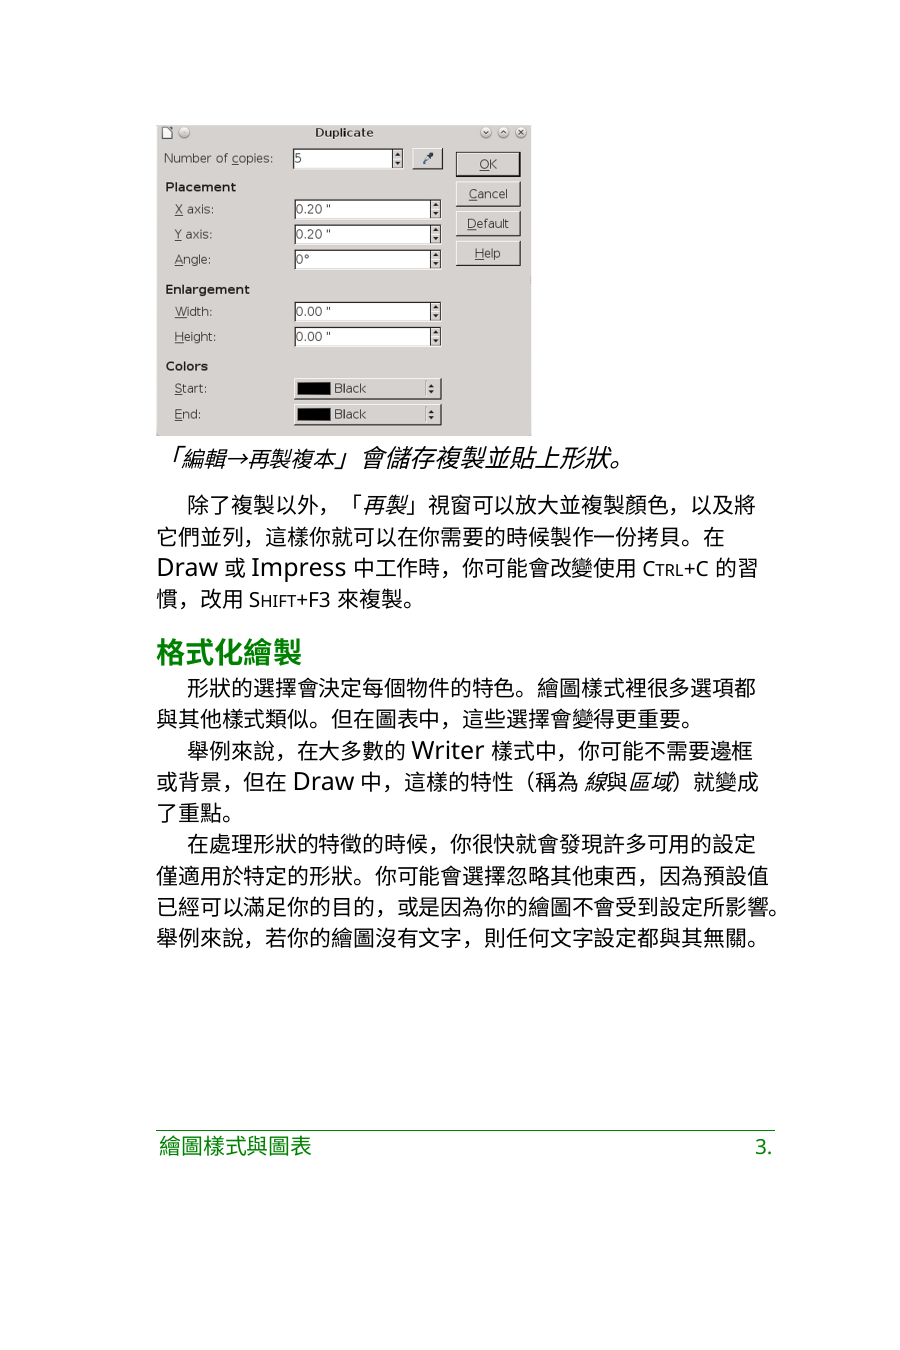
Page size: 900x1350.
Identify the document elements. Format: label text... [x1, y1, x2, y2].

subtitle 格式化繪製 [156, 629, 775, 672]
text 舉例來說，在大多數的 Writer 樣式中，你可能不需要邊框或背景，但在 Draw 中，這樣的特性（稱為 線與區域）就變成了重點。 [156, 734, 775, 828]
picture [156, 125, 532, 436]
text 除了複製以外，「再製」視窗可以放大並複製顏色，以及將它們並列，這樣你就可以在你需要的時候製作一份拷貝。在 Draw 或 Impress 中工作時，你可能會改變使用 Ctrl+C 的習慣，改用 Shift+F3 來複製。 [156, 489, 775, 614]
table_header [156, 125, 775, 438]
table_cell 「編輯→再製複本」會儲存複製並貼上形狀。 [156, 438, 775, 473]
text 在處理形狀的特徵的時候，你很快就會發現許多可用的設定僅適用於特定的形狀。你可能會選擇忽略其他東西，因為預設值已經可以滿足你的目的，或是因為你的繪圖不會受到設定所影響。舉例來說，若你的繪圖沒有文字，則任何文字設定都與其無關。 [156, 828, 775, 953]
text 形狀的選擇會決定每個物件的特色。繪圖樣式裡很多選項都與其他樣式類似。但在圖表中，這些選擇會變得更重要。 [156, 672, 775, 734]
